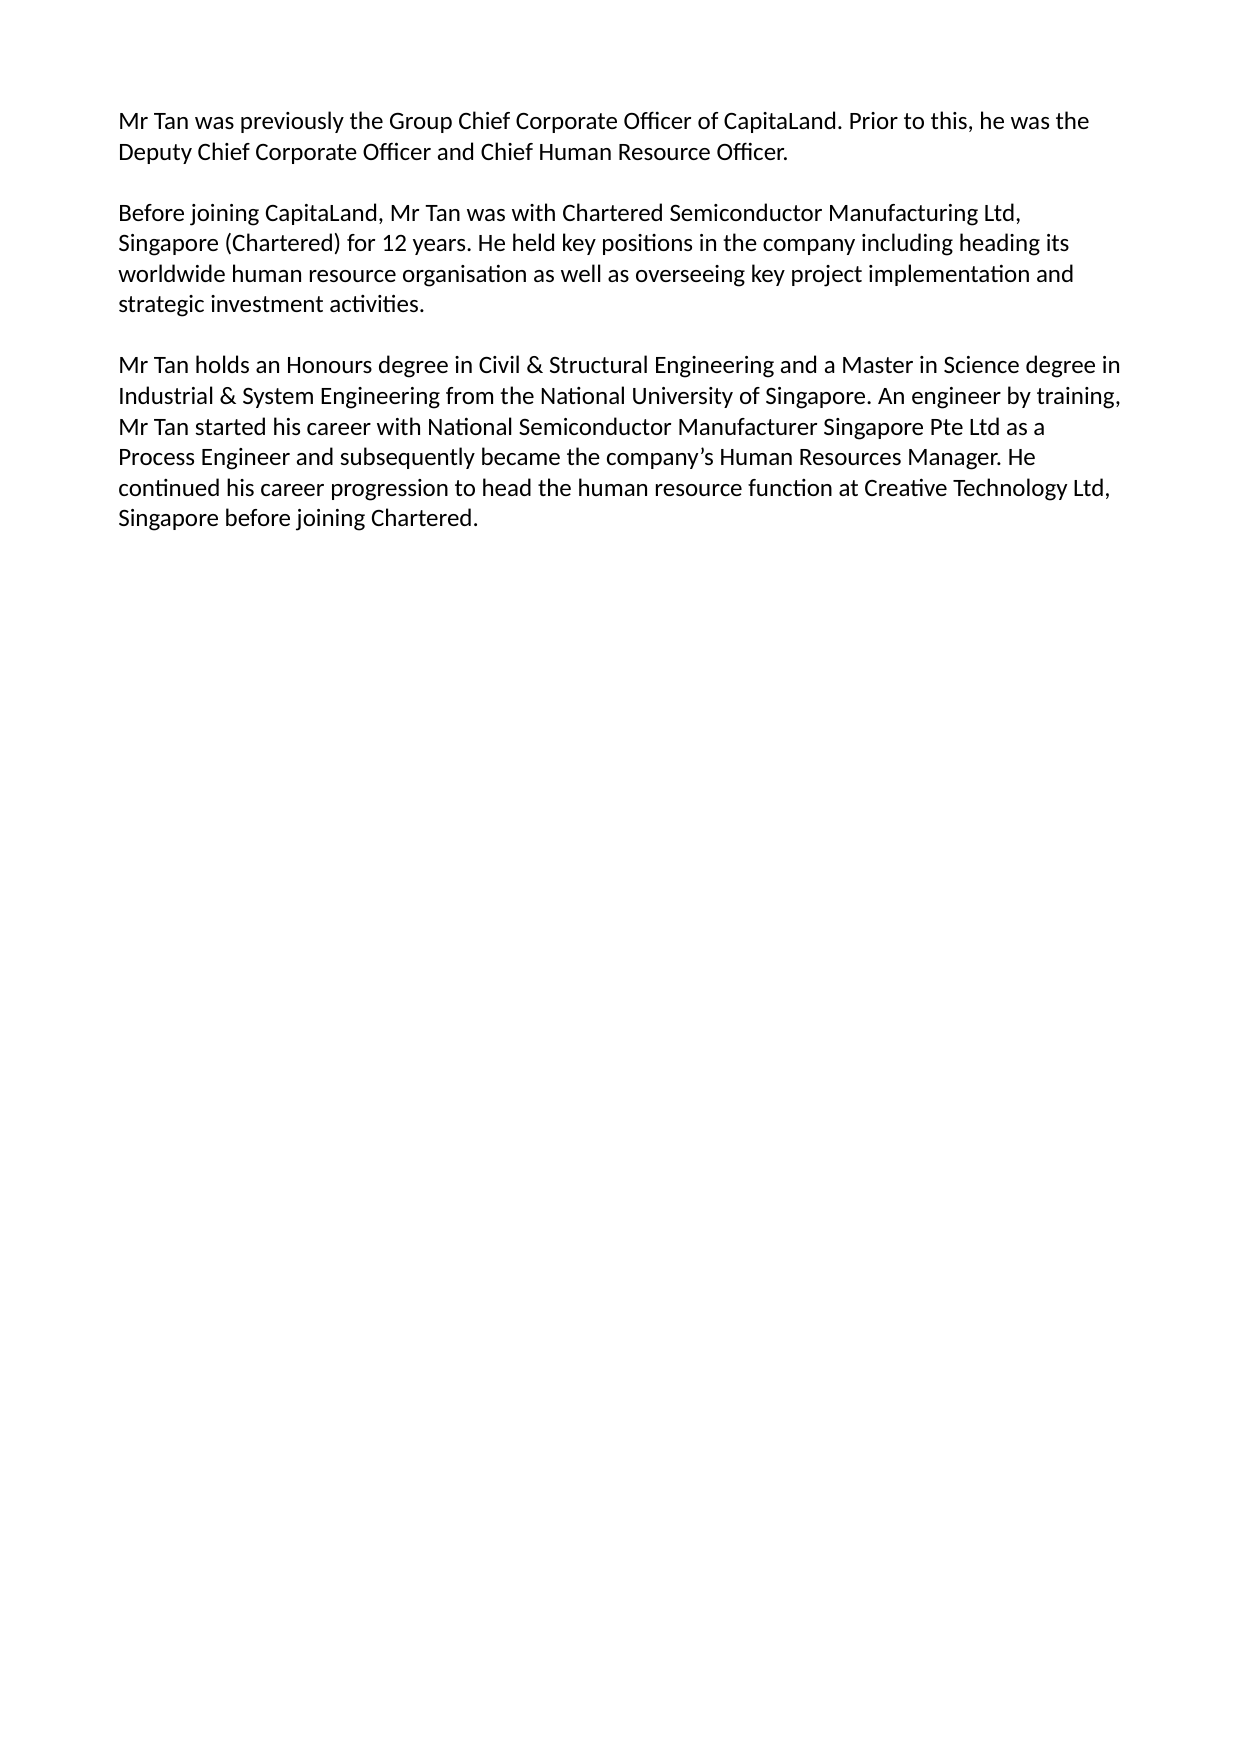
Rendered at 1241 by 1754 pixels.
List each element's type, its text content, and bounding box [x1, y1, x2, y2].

text Mr Tan holds an Honours degree in Civil & Structural Engineering and a Master in Science degree in Industrial & System Engineering from the National University of Singapore. An engineer by training, Mr Tan started his career with National Semiconductor Manufacturer Singapore Pte Ltd as a Process Engineer and subsequently became the company’s Human Resources Manager. He continued his career progression to head the human resource function at Creative Technology Ltd, Singapore before joining Chartered. [118, 350, 1122, 533]
text Mr Tan was previously the Group Chief Corporate Officer of CapitaLand. Prior to this, he was the Deputy Chief Corporate Officer and Chief Human Resource Officer. [118, 106, 1122, 167]
text Before joining CapitaLand, Mr Tan was with Chartered Semiconductor Manufacturing Ltd, Singapore (Chartered) for 12 years. He held key positions in the company including heading its worldwide human resource organisation as well as overseeing key project implementation and strategic investment activities. [118, 197, 1122, 319]
